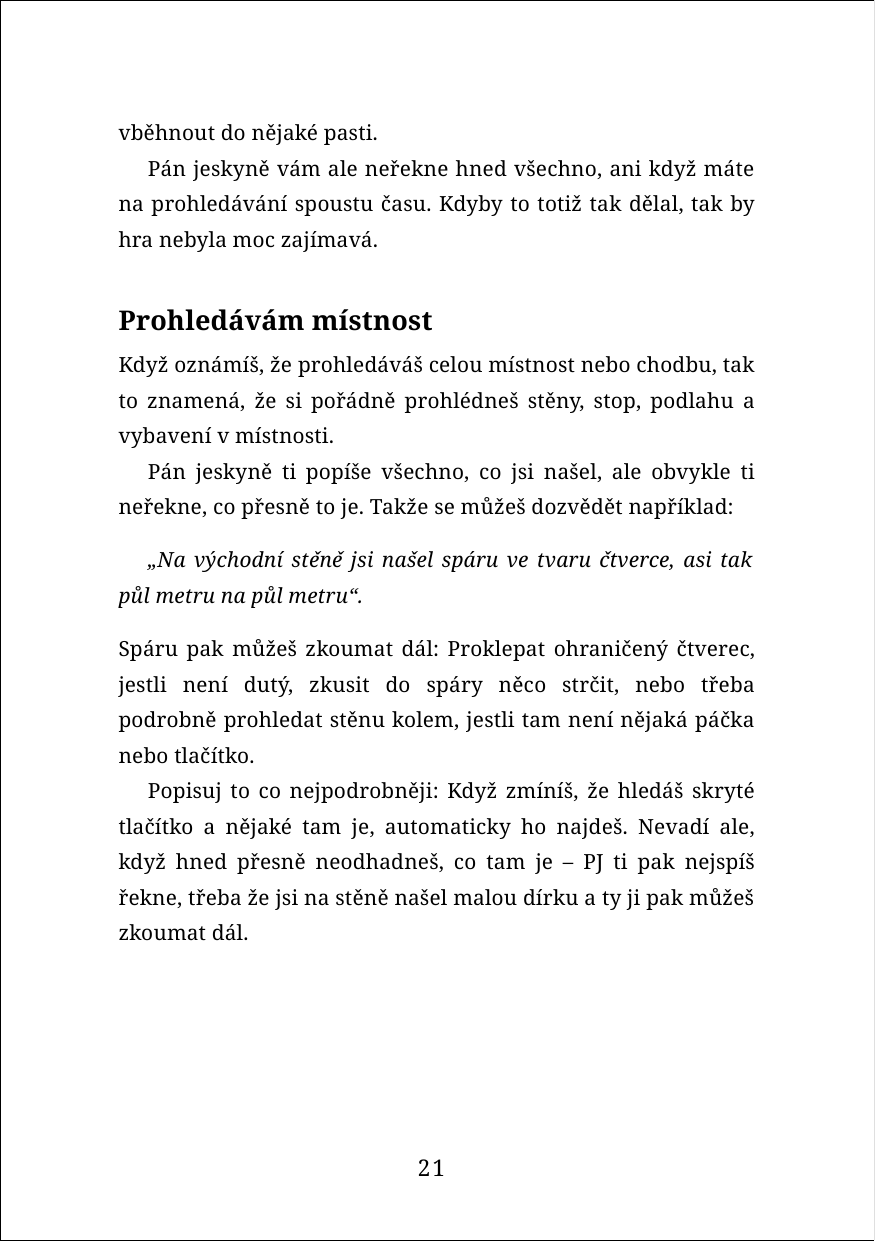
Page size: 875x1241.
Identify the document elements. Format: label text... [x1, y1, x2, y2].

text vběhnout do nějaké pasti. Pán jeskyně vám ale neřekne hned všechno, ani když máte na prohledávání spoustu času. Kdyby to totiž tak dělal, tak by hra nebyla moc zajímavá. [118, 118, 756, 253]
text „Na východní stěně jsi našel spáru ve tvaru čtverce, asi tak půl metru na půl metru“. [118, 546, 756, 609]
text Když oznámíš, že prohledáváš celou místnost nebo chodbu, tak to znamená, že si pořádně prohlédneš stěny, stop, podlahu a vybavení v místnosti. Pán jeskyně ti popíše všechno, co jsi našel, ale obvykle ti neřekne, co přesně to je. Takže se můžeš dozvědět například: [118, 350, 756, 521]
subtitle Prohledávám místnost [118, 302, 756, 338]
text Spáru pak můžeš zkoumat dál: Proklepat ohraničený čtverec, jestli není dutý, zkusit do spáry něco strčit, nebo třeba podrobně prohledat stěnu kolem, jestli tam není nějaká páčka nebo tlačítko. Popisuj to co nejpodrobněji: Když zmíníš, že hledáš skryté tlačítko a nějaké tam je, automaticky ho najdeš. Nevadí ale, když hned přesně neodhadneš, co tam je – PJ ti pak nejspíš řekne, třeba že jsi na stěně našel malou dírku a ty ji pak můžeš zkoumat dál. [118, 634, 756, 947]
